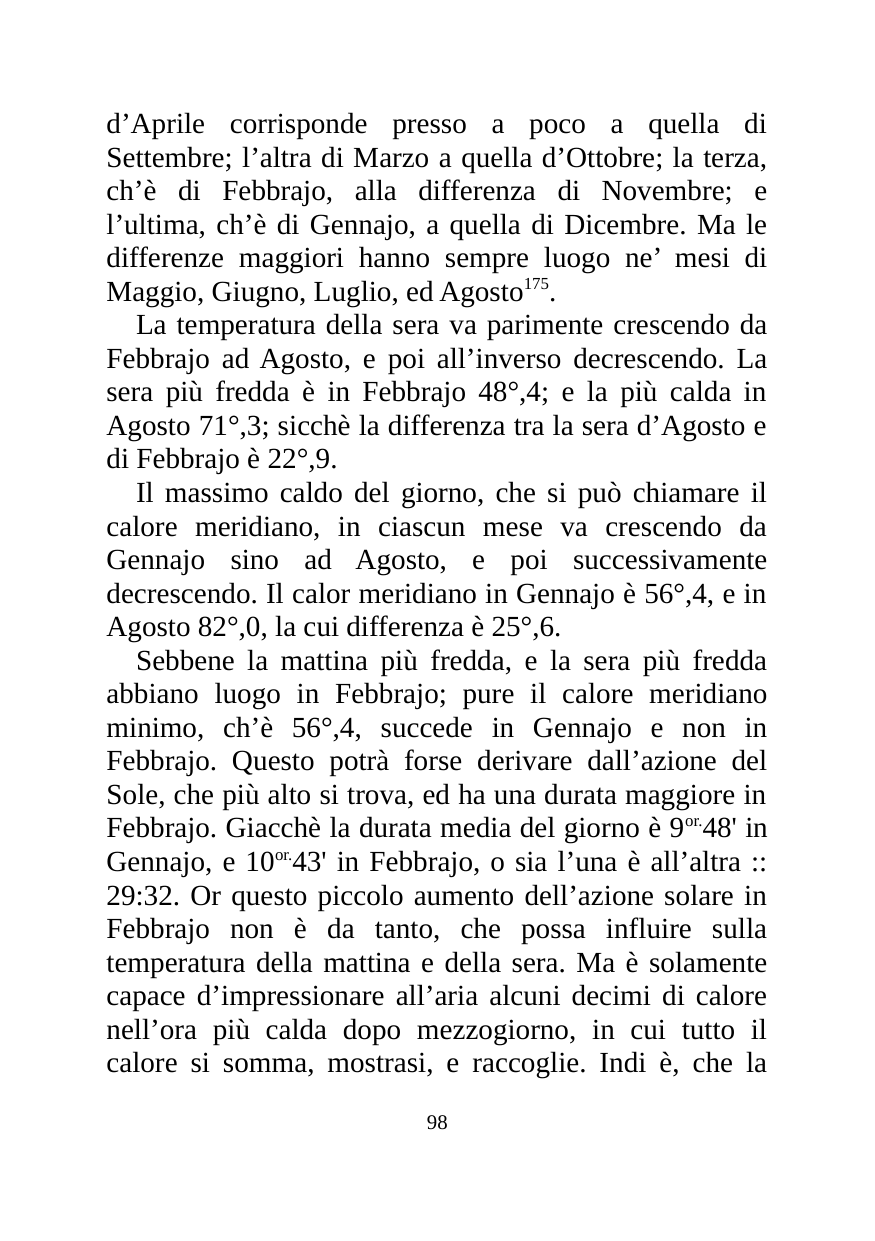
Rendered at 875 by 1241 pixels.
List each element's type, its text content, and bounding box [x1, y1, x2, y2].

text La temperatura della sera va parimente crescendo da Febbrajo ad Agosto, e poi all’inverso decrescendo. La sera più fredda è in Febbrajo 48°,4; e la più calda in Agosto 71°,3; sicchè la differenza tra la sera d’Agosto e di Febbrajo è 22°,9. [106, 307, 768, 475]
text Sebbene la mattina più fredda, e la sera più fredda abbiano luogo in Febbrajo; pure il calore meridiano minimo, ch’è 56°,4, succede in Gennajo e non in Febbrajo. Questo potrà forse derivare dall’azione del Sole, che più alto si trova, ed ha una durata maggiore in Febbrajo. Giacchè la durata media del giorno è 9or.48' in Gennajo, e 10or.43' in Febbrajo, o sia l’una è all’altra :: 29:32. Or questo piccolo aumento dell’azione solare in Febbrajo non è da tanto, che possa influire sulla temperatura della mattina e della sera. Ma è solamente capace d’impressionare all’aria alcuni decimi di calore nell’ora più calda dopo mezzogiorno, in cui tutto il calore si somma, mostrasi, e raccoglie. Indi è, che la [106, 643, 768, 1079]
text Il massimo caldo del giorno, che si può chiamare il calore meridiano, in ciascun mese va crescendo da Gennajo sino ad Agosto, e poi successivamente decrescendo. Il calor meridiano in Gennajo è 56°,4, e in Agosto 82°,0, la cui differenza è 25°,6. [106, 475, 768, 643]
text d’Aprile corrisponde presso a poco a quella di Settembre; l’altra di Marzo a quella d’Ottobre; la terza, ch’è di Febbrajo, alla differenza di Novembre; e l’ultima, ch’è di Gennajo, a quella di Dicembre. Ma le differenze maggiori hanno sempre luogo ne’ mesi di Maggio, Giugno, Luglio, ed Agosto. [106, 106, 768, 307]
